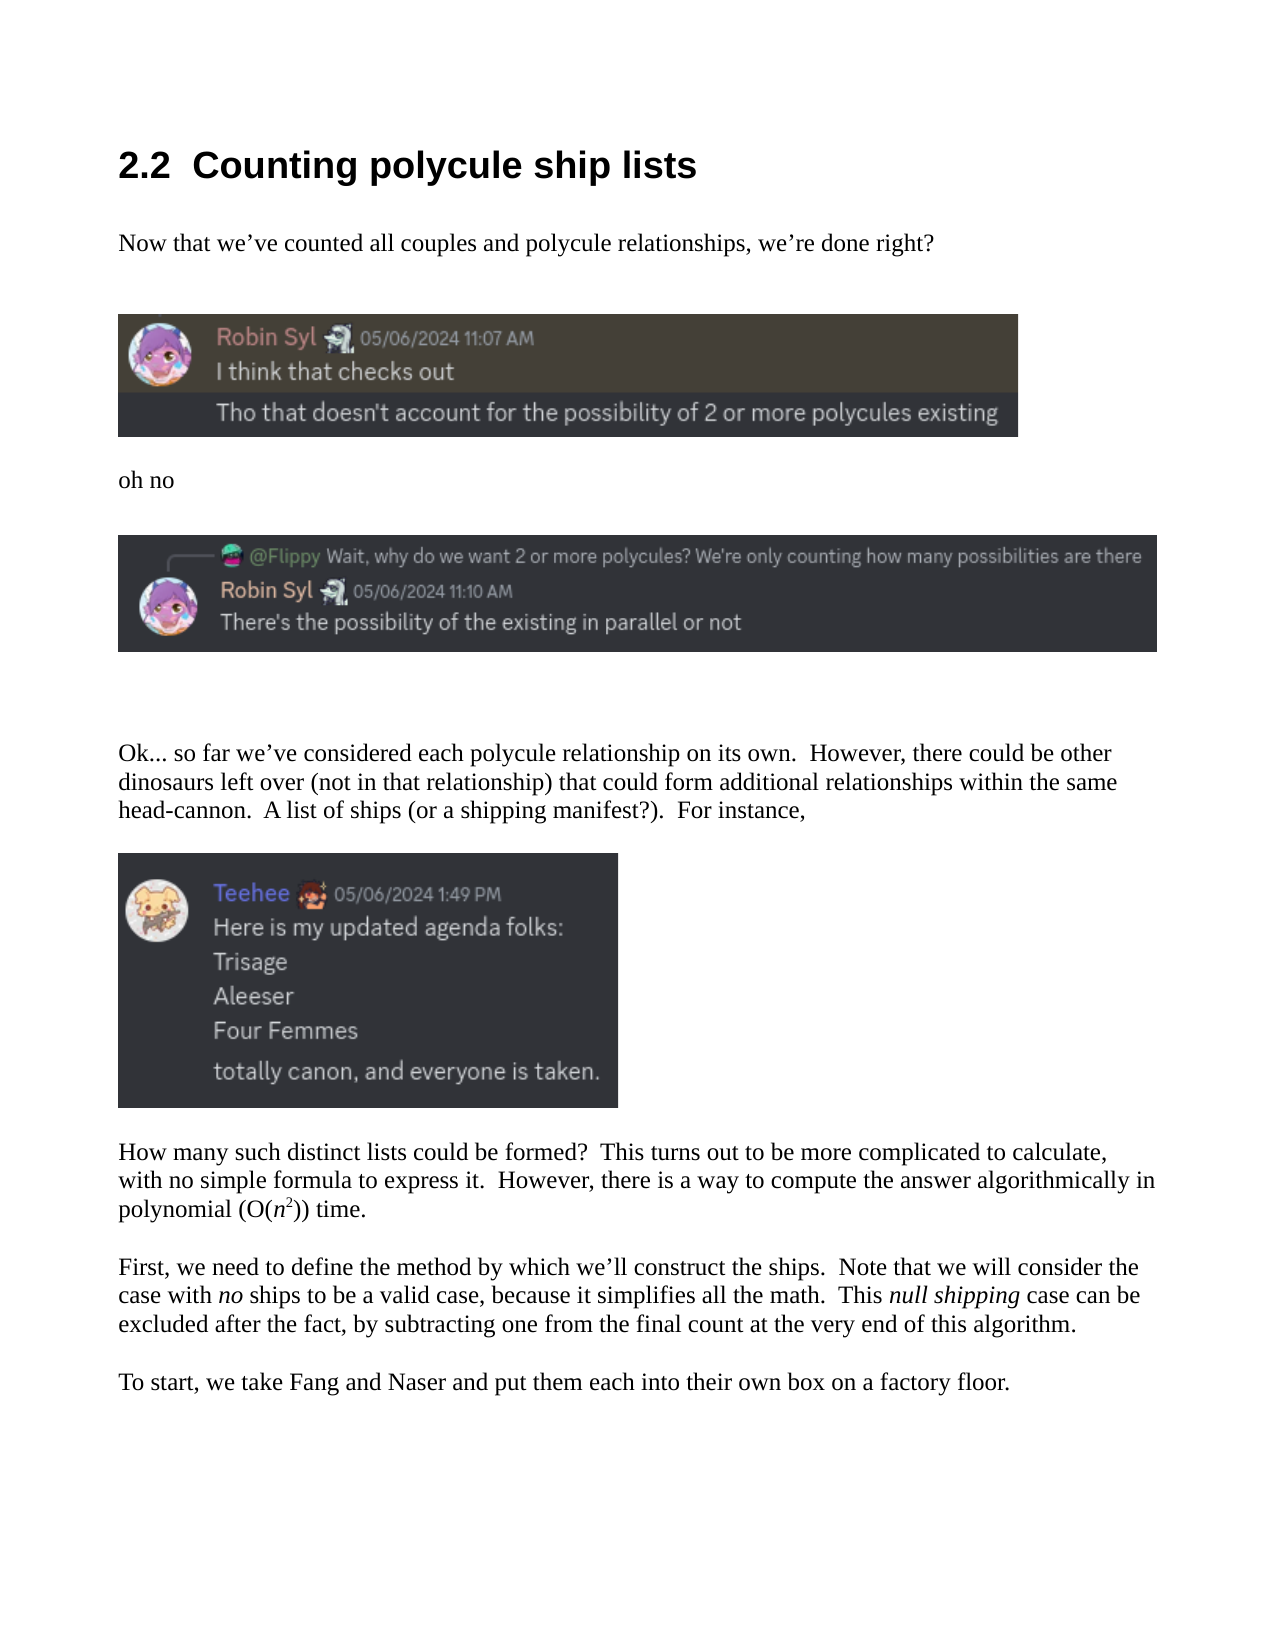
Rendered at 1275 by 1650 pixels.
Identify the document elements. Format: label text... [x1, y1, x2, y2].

text First, we need to define the method by which we’ll construct the ships. Note that we will consider the case with no ships to be a valid case, because it simplifies all the math. This null shipping case can be excluded after the fact, by subtracting one from the final count at the very end of this algorithm. [118, 1252, 1157, 1338]
text oh no [118, 465, 1157, 494]
text Now that we’ve counted all couples and polycule relationships, we’re done right? [118, 228, 1157, 257]
text To start, we take Fang and Naser and put them each into their own box on a factory floor. [118, 1367, 1157, 1395]
text Ok... so far we’ve considered each polycule relationship on its own. However, there could be other dinosaurs left over (not in that relationship) that could form additional relationships within the same head-cannon. A list of ships (or a shipping manifest?). For instance, [118, 738, 1157, 824]
picture [118, 314, 1019, 437]
subtitle 2.2 Counting polycule ship lists [118, 143, 1157, 187]
picture [118, 535, 1157, 652]
text How many such distinct lists could be formed? This turns out to be more complicated to calculate, with no simple formula to express it. However, there is a way to compute the answer algorithmically in polynomial (O(n2)) time. [118, 1137, 1157, 1223]
picture [118, 853, 619, 1108]
